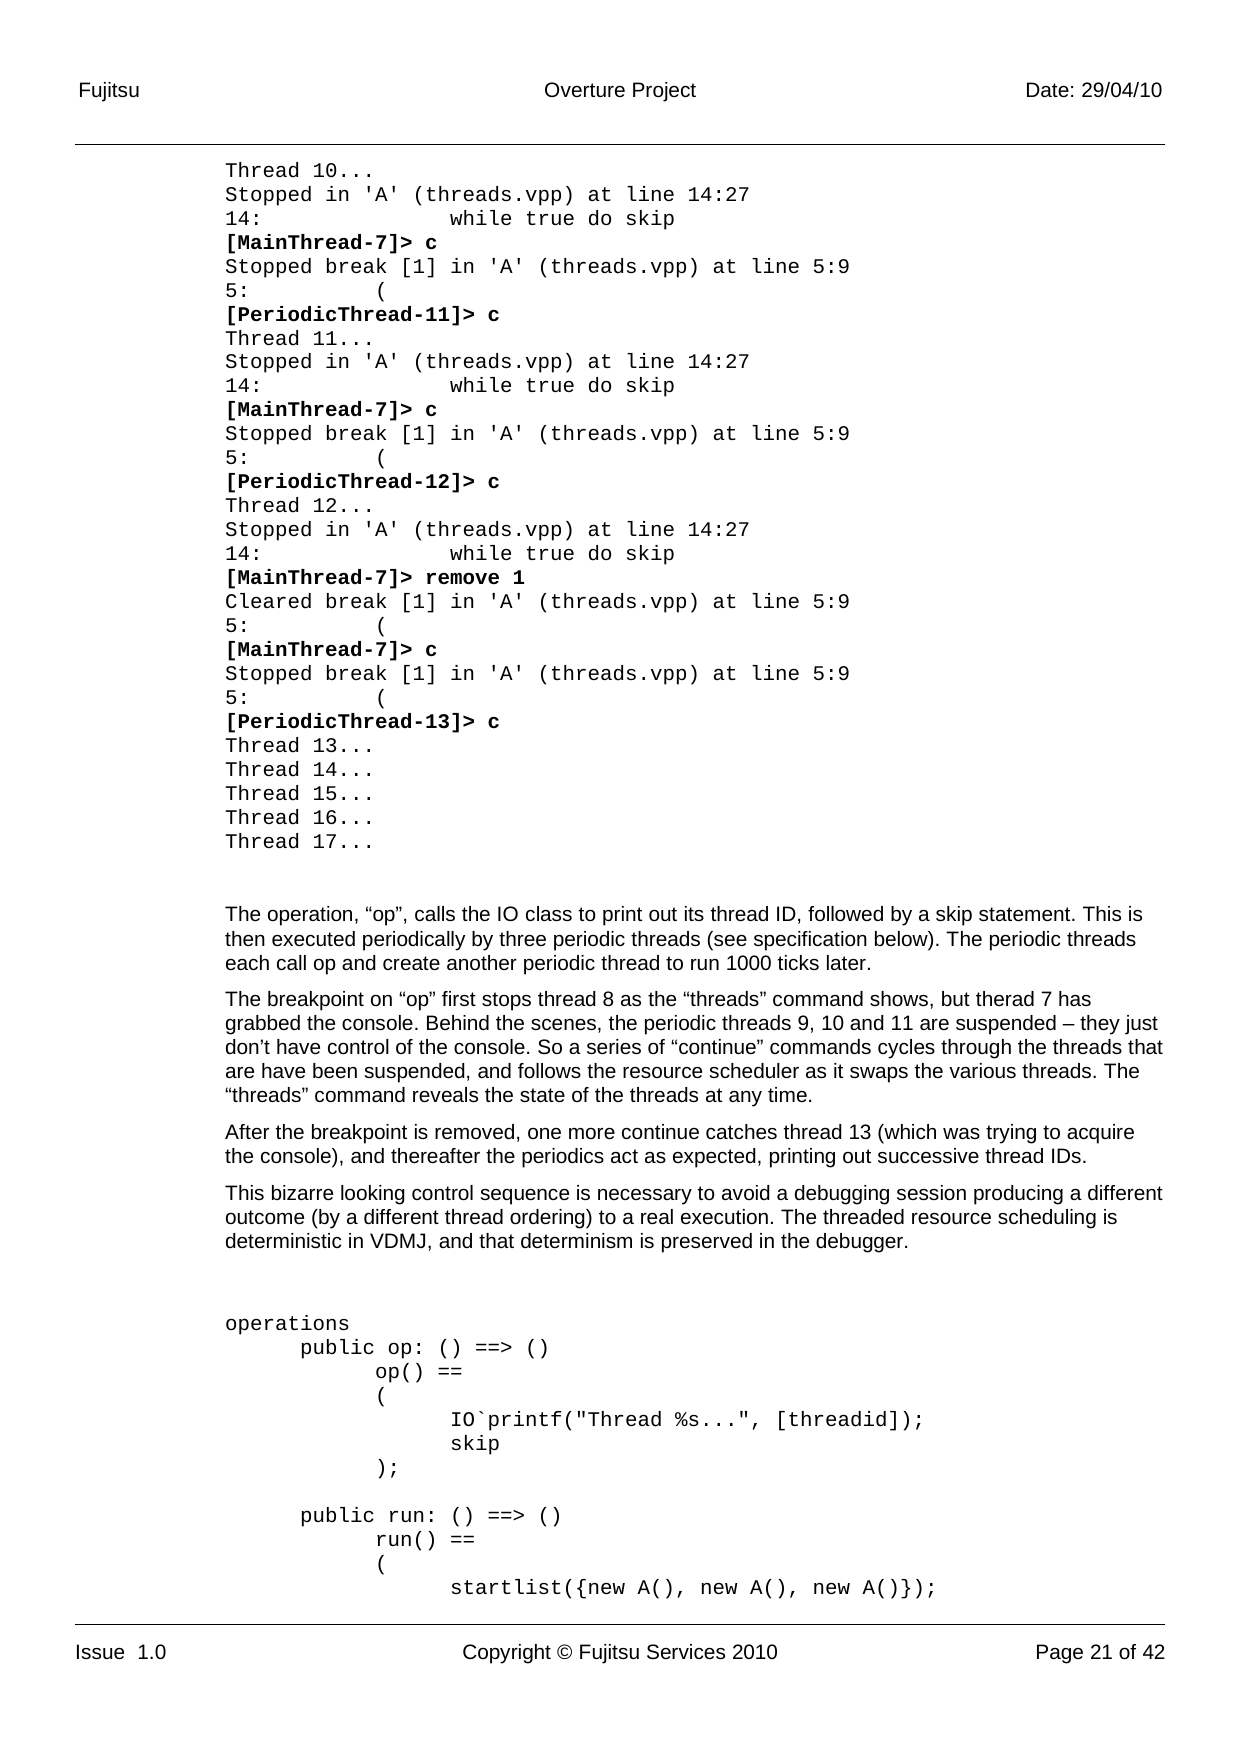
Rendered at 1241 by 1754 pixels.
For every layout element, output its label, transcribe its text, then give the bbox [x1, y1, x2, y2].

text op() == [225, 1361, 1165, 1385]
text 14: while true do skip [225, 543, 1165, 567]
text run() == [225, 1529, 1165, 1553]
text 5: ( [225, 447, 1165, 471]
text Stopped break [1] in 'A' (threads.vpp) at line 5:9 [225, 663, 1165, 687]
text ( [225, 1385, 1165, 1409]
text 14: while true do skip [225, 375, 1165, 399]
text Thread 16... [225, 807, 1165, 831]
text The operation, “op”, calls the IO class to print out its thread ID, followed by a skip statement. This is then executed periodically by three periodic threads (see specification below). The periodic threads each call op and create another periodic thread to run 1000 ticks later. [225, 902, 1165, 974]
text Thread 13... [225, 735, 1165, 759]
text Stopped break [1] in 'A' (threads.vpp) at line 5:9 [225, 423, 1165, 447]
text Stopped in 'A' (threads.vpp) at line 14:27 [225, 519, 1165, 543]
text After the breakpoint is removed, one more continue catches thread 13 (which was trying to acquire the console), and thereafter the periodics act as expected, printing out successive thread IDs. [225, 1120, 1165, 1168]
text [MainThread-7]> c [225, 639, 1165, 663]
text 5: ( [225, 615, 1165, 639]
text ); [225, 1457, 1165, 1481]
text [PeriodicThread-11]> c [225, 303, 1165, 327]
text startlist({new A(), new A(), new A()}); [225, 1577, 1165, 1601]
text ( [225, 1553, 1165, 1577]
text Stopped in 'A' (threads.vpp) at line 14:27 [225, 351, 1165, 375]
text Stopped break [1] in 'A' (threads.vpp) at line 5:9 [225, 256, 1165, 279]
text [MainThread-7]> c [225, 399, 1165, 423]
text [PeriodicThread-13]> c [225, 711, 1165, 735]
text 14: while true do skip [225, 208, 1165, 232]
text [MainThread-7]> remove 1 [225, 567, 1165, 591]
text operations [225, 1313, 1165, 1337]
text public run: () ==> () [225, 1505, 1165, 1529]
text IO`printf("Thread %s...", [threadid]); [225, 1409, 1165, 1433]
text skip [225, 1433, 1165, 1457]
text Cleared break [1] in 'A' (threads.vpp) at line 5:9 [225, 591, 1165, 615]
text 5: ( [225, 279, 1165, 303]
text Thread 12... [225, 495, 1165, 519]
text Thread 17... [225, 831, 1165, 854]
text Stopped in 'A' (threads.vpp) at line 14:27 [225, 184, 1165, 208]
text [MainThread-7]> c [225, 232, 1165, 256]
text [PeriodicThread-12]> c [225, 471, 1165, 495]
text Thread 14... [225, 759, 1165, 783]
text This bizarre looking control sequence is necessary to avoid a debugging session producing a different outcome (by a different thread ordering) to a real execution. The threaded resource scheduling is deterministic in VDMJ, and that determinism is preserved in the debugger. [225, 1181, 1165, 1253]
text 5: ( [225, 687, 1165, 711]
text Thread 11... [225, 327, 1165, 351]
text Thread 15... [225, 783, 1165, 807]
text The breakpoint on “op” first stops thread 8 as the “threads” command shows, but therad 7 has grabbed the console. Behind the scenes, the periodic threads 9, 10 and 11 are suspended – they just don’t have control of the console. So a series of “continue” commands cycles through the threads that are have been suspended, and follows the resource scheduler as it swaps the various threads. The “threads” command reveals the state of the threads at any time. [225, 987, 1165, 1107]
text Thread 10... [225, 160, 1165, 184]
text public op: () ==> () [225, 1337, 1165, 1361]
